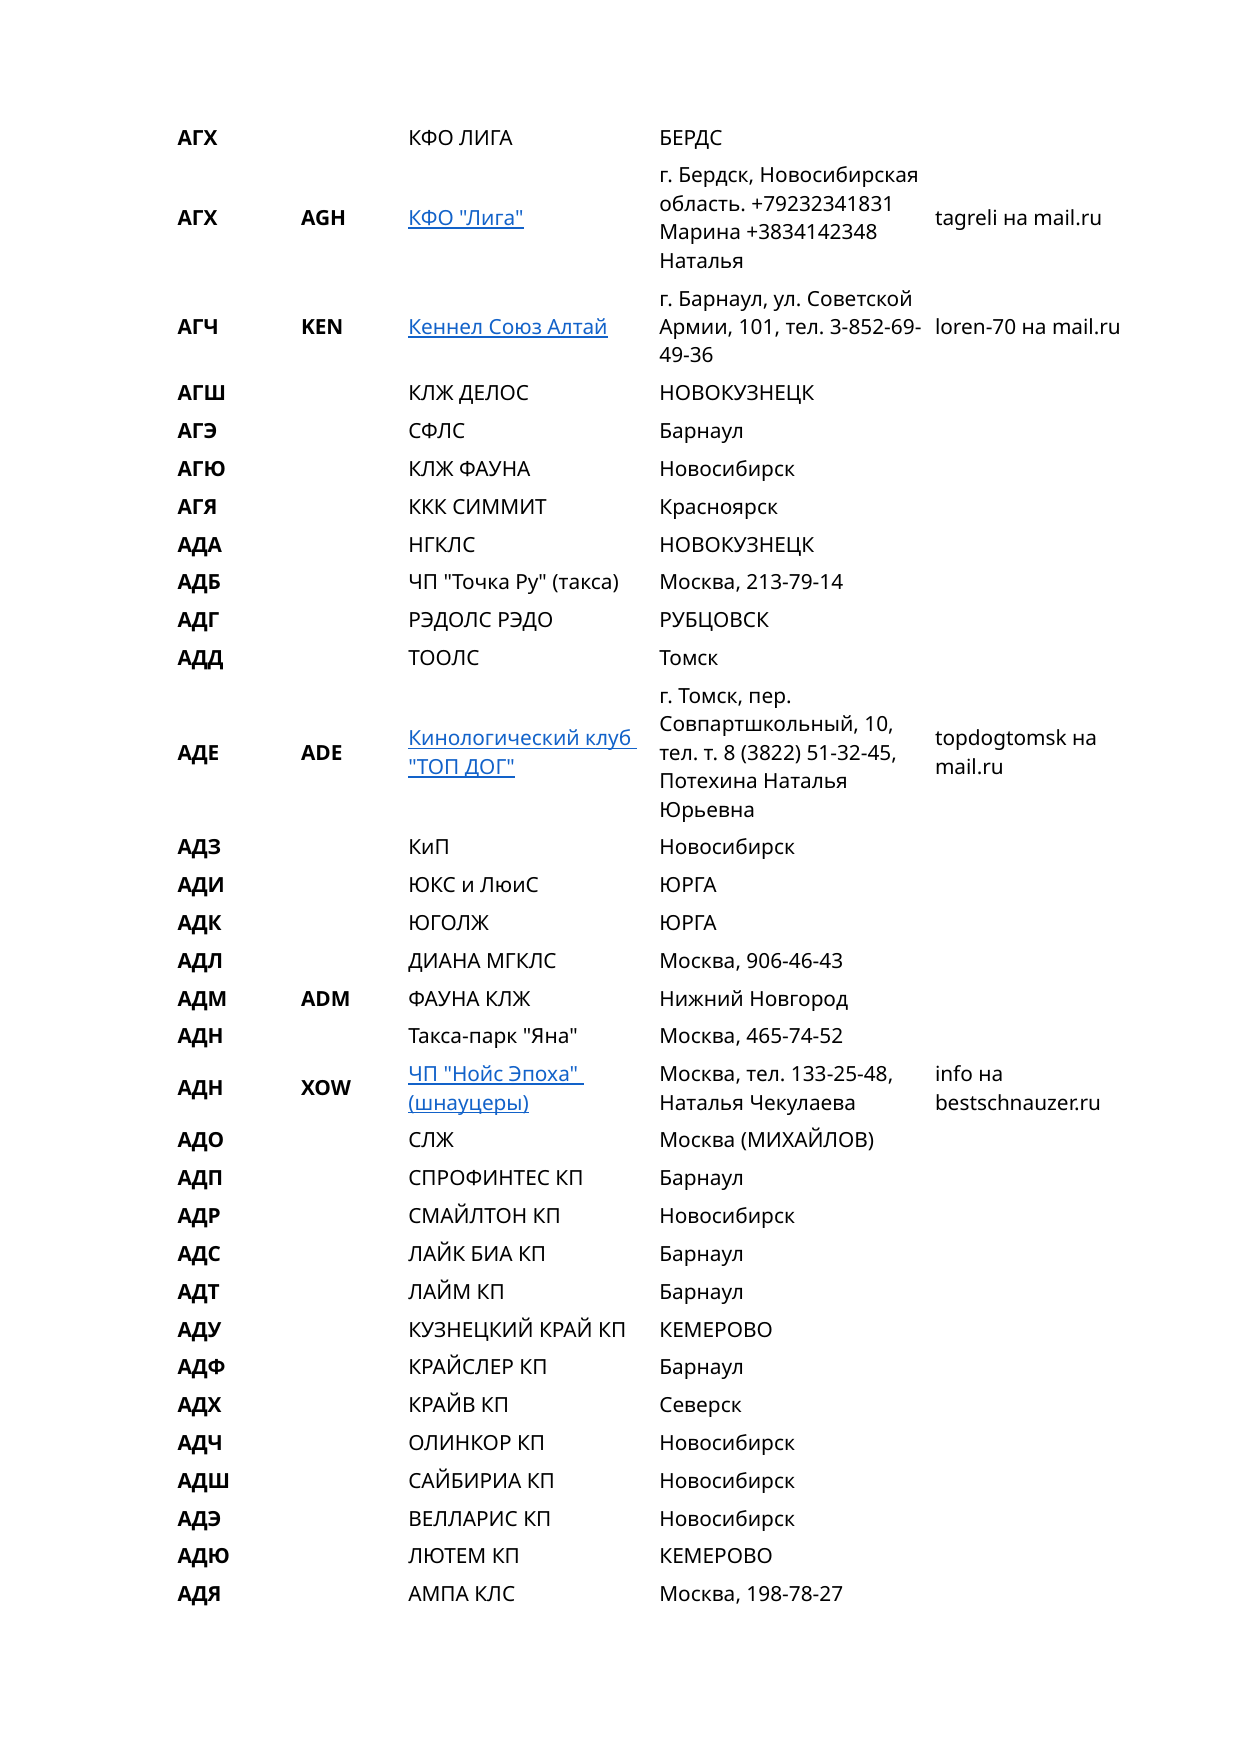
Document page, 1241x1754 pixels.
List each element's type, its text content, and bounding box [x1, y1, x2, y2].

table_cell [296, 1272, 403, 1310]
table_cell [296, 1386, 403, 1423]
table_cell САЙБИРИА КП [404, 1461, 654, 1499]
table_cell АДФ [173, 1348, 296, 1386]
table_cell tagreli на mail.ru [930, 156, 1156, 279]
table_cell [296, 828, 403, 866]
table_cell АГЭ [173, 412, 296, 449]
table_cell [296, 1424, 403, 1461]
table_cell АДЯ [173, 1575, 296, 1612]
table_cell Новосибирск [654, 1499, 930, 1537]
table_cell АДБ [173, 563, 296, 601]
table_cell Новосибирск [654, 828, 930, 866]
table_cell Новосибирск [654, 1461, 930, 1499]
table_cell [930, 1017, 1156, 1055]
table_cell г. Барнаул, ул. Советской Армии, 101, тел. 3-852-69-49-36 [654, 279, 930, 374]
table_cell КЕМЕРОВО [654, 1537, 930, 1575]
table_cell [296, 525, 403, 563]
table_cell ЮРГА [654, 904, 930, 941]
table_cell АГШ [173, 374, 296, 412]
table_cell АДТ [173, 1272, 296, 1310]
table_cell [296, 1017, 403, 1055]
table_cell АДУ [173, 1310, 296, 1348]
table_cell [930, 941, 1156, 979]
table_cell Северск [654, 1386, 930, 1423]
table_cell ТООЛС [404, 639, 654, 676]
table_cell СЛЖ [404, 1121, 654, 1159]
table_cell ADE [296, 676, 403, 828]
table_cell [930, 118, 1156, 156]
table_cell Барнаул [654, 412, 930, 449]
table_cell КФО "Лига" [404, 156, 654, 279]
table_cell КЕМЕРОВО [654, 1310, 930, 1348]
table_cell Барнаул [654, 1272, 930, 1310]
table_cell [296, 1575, 403, 1612]
table_cell [930, 1499, 1156, 1537]
table_cell БЕРДС [654, 118, 930, 156]
table_cell ОЛИНКОР КП [404, 1424, 654, 1461]
table_cell [296, 1121, 403, 1159]
table_cell [296, 866, 403, 903]
table_cell Новосибирск [654, 449, 930, 487]
table_cell Кинологический клуб "ТОП ДОГ" [404, 676, 654, 828]
table_cell СМАЙЛТОН КП [404, 1197, 654, 1234]
table_cell ЮГОЛЖ [404, 904, 654, 941]
table_cell АДП [173, 1159, 296, 1197]
table_cell ЧП "Нойс Эпоха" (шнауцеры) [404, 1055, 654, 1121]
table_cell XOW [296, 1055, 403, 1121]
table_cell Барнаул [654, 1234, 930, 1272]
table_cell [930, 1197, 1156, 1234]
table_cell [296, 601, 403, 638]
table_cell ЛАЙК БИА КП [404, 1234, 654, 1272]
table_cell КЛЖ ФАУНА [404, 449, 654, 487]
table_cell АДГ [173, 601, 296, 638]
table_cell КЛЖ ДЕЛОС [404, 374, 654, 412]
table_cell [296, 412, 403, 449]
table_cell [930, 904, 1156, 941]
table_cell АДЧ [173, 1424, 296, 1461]
table_cell Москва, 465-74-52 [654, 1017, 930, 1055]
table_cell [930, 639, 1156, 676]
table_cell АГЮ [173, 449, 296, 487]
table_cell Москва, 198-78-27 [654, 1575, 930, 1612]
table_cell Красноярск [654, 487, 930, 525]
table_cell АДЮ [173, 1537, 296, 1575]
table_cell [930, 412, 1156, 449]
table_cell [930, 828, 1156, 866]
table_cell АГЯ [173, 487, 296, 525]
table_cell AGH [296, 156, 403, 279]
table_cell КУЗНЕЦКИЙ КРАЙ КП [404, 1310, 654, 1348]
table_cell ЮРГА [654, 866, 930, 903]
table_cell [930, 1424, 1156, 1461]
table_cell АГЧ [173, 279, 296, 374]
table_cell Барнаул [654, 1348, 930, 1386]
table_cell [930, 979, 1156, 1017]
table_cell [930, 1386, 1156, 1423]
table_cell г. Бердск, Новосибирская область. +79232341831 Марина +3834142348 Наталья [654, 156, 930, 279]
table_cell СФЛС [404, 412, 654, 449]
table_cell АДА [173, 525, 296, 563]
table_cell АГХ [173, 156, 296, 279]
table_cell АДК [173, 904, 296, 941]
table_cell АДЛ [173, 941, 296, 979]
table_cell [930, 449, 1156, 487]
table_cell [296, 449, 403, 487]
table_cell topdogtomsk на mail.ru [930, 676, 1156, 828]
table_cell ADM [296, 979, 403, 1017]
table_cell АДР [173, 1197, 296, 1234]
table_cell [930, 1461, 1156, 1499]
table_cell АДН [173, 1055, 296, 1121]
table_cell [930, 1272, 1156, 1310]
table_cell ККК СИММИТ [404, 487, 654, 525]
table_cell АГХ [173, 118, 296, 156]
table_cell [296, 639, 403, 676]
table_cell loren-70 на mail.ru [930, 279, 1156, 374]
table_cell Москва, 213-79-14 [654, 563, 930, 601]
table_cell АДЕ [173, 676, 296, 828]
table_cell Новосибирск [654, 1424, 930, 1461]
table_cell АДИ [173, 866, 296, 903]
table_cell [296, 563, 403, 601]
table_cell АДМ [173, 979, 296, 1017]
table_cell АМПА КЛС [404, 1575, 654, 1612]
table_cell KEN [296, 279, 403, 374]
table_cell [296, 1461, 403, 1499]
table_cell [296, 1197, 403, 1234]
table_cell [296, 1159, 403, 1197]
table_cell ЛАЙМ КП [404, 1272, 654, 1310]
table_cell Такса-парк "Яна" [404, 1017, 654, 1055]
table_cell АДЗ [173, 828, 296, 866]
table_cell [930, 374, 1156, 412]
table_cell НГКЛС [404, 525, 654, 563]
table_cell Кеннел Союз Алтай [404, 279, 654, 374]
table_cell СПРОФИНТЕС КП [404, 1159, 654, 1197]
table_cell [296, 487, 403, 525]
table_cell АДС [173, 1234, 296, 1272]
table_cell АДН [173, 1017, 296, 1055]
table_cell г. Томск, пер. Совпартшкольный, 10, тел. т. 8 (3822) 51-32-45, Потехина Наталья Юрьевна [654, 676, 930, 828]
table_cell АДД [173, 639, 296, 676]
table_cell [296, 1537, 403, 1575]
table_cell ЮКС и ЛюиС [404, 866, 654, 903]
table_cell Барнаул [654, 1159, 930, 1197]
table_cell КРАЙСЛЕР КП [404, 1348, 654, 1386]
table_cell КиП [404, 828, 654, 866]
table_cell [296, 941, 403, 979]
table_cell Новосибирск [654, 1197, 930, 1234]
table_cell Москва, тел. 133-25-48, Наталья Чекулаева [654, 1055, 930, 1121]
table_cell [930, 1234, 1156, 1272]
table_cell КРАЙВ КП [404, 1386, 654, 1423]
table_cell [296, 1234, 403, 1272]
table_cell [296, 1310, 403, 1348]
table_cell ЧП "Точка Ру" (такса) [404, 563, 654, 601]
table_cell НОВОКУЗНЕЦК [654, 525, 930, 563]
table_cell АДШ [173, 1461, 296, 1499]
table_cell АДХ [173, 1386, 296, 1423]
table_cell [930, 601, 1156, 638]
table_cell Нижний Новгород [654, 979, 930, 1017]
table_cell [296, 904, 403, 941]
table_cell ВЕЛЛАРИС КП [404, 1499, 654, 1537]
table_cell АДЭ [173, 1499, 296, 1537]
table_cell АДО [173, 1121, 296, 1159]
table_cell [930, 1159, 1156, 1197]
table_cell [296, 118, 403, 156]
table_cell [930, 525, 1156, 563]
table_cell [930, 487, 1156, 525]
table_cell Москва (МИХАЙЛОВ) [654, 1121, 930, 1159]
table_cell КФО ЛИГА [404, 118, 654, 156]
table_cell [296, 1348, 403, 1386]
table_cell РЭДОЛС РЭДО [404, 601, 654, 638]
table_cell [930, 1537, 1156, 1575]
table_cell [930, 866, 1156, 903]
table_cell [296, 374, 403, 412]
table_cell [296, 1499, 403, 1537]
table_cell info на bestschnauzer.ru [930, 1055, 1156, 1121]
table_cell РУБЦОВСК [654, 601, 930, 638]
table_cell [930, 1310, 1156, 1348]
table_cell [930, 1348, 1156, 1386]
table_cell ДИАНА МГКЛС [404, 941, 654, 979]
table_cell НОВОКУЗНЕЦК [654, 374, 930, 412]
table_cell [930, 1575, 1156, 1612]
table_cell ЛЮТЕМ КП [404, 1537, 654, 1575]
table_cell [930, 563, 1156, 601]
table_cell Москва, 906-46-43 [654, 941, 930, 979]
table_cell ФАУНА КЛЖ [404, 979, 654, 1017]
table_cell Томск [654, 639, 930, 676]
table_cell [930, 1121, 1156, 1159]
